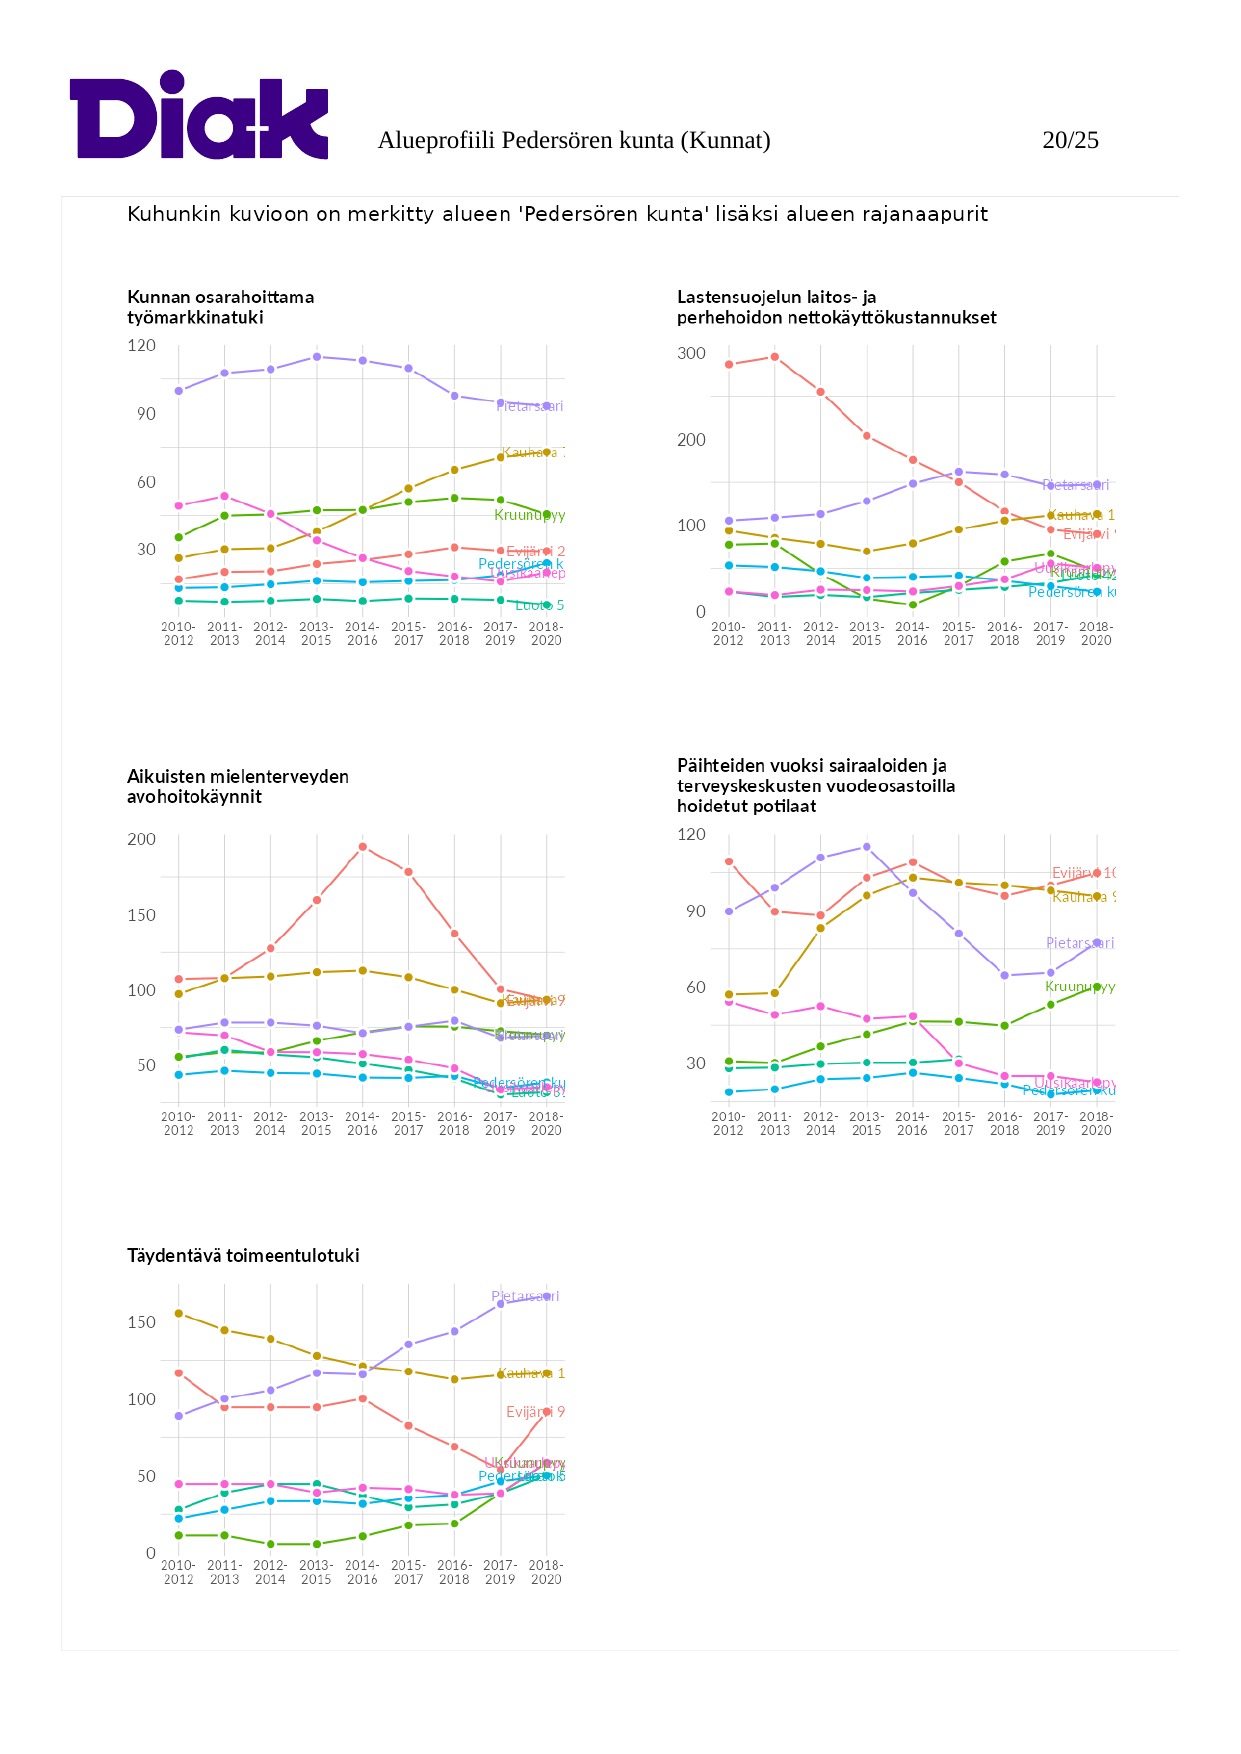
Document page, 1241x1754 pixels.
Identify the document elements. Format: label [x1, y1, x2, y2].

picture [61, 196, 1179, 1651]
